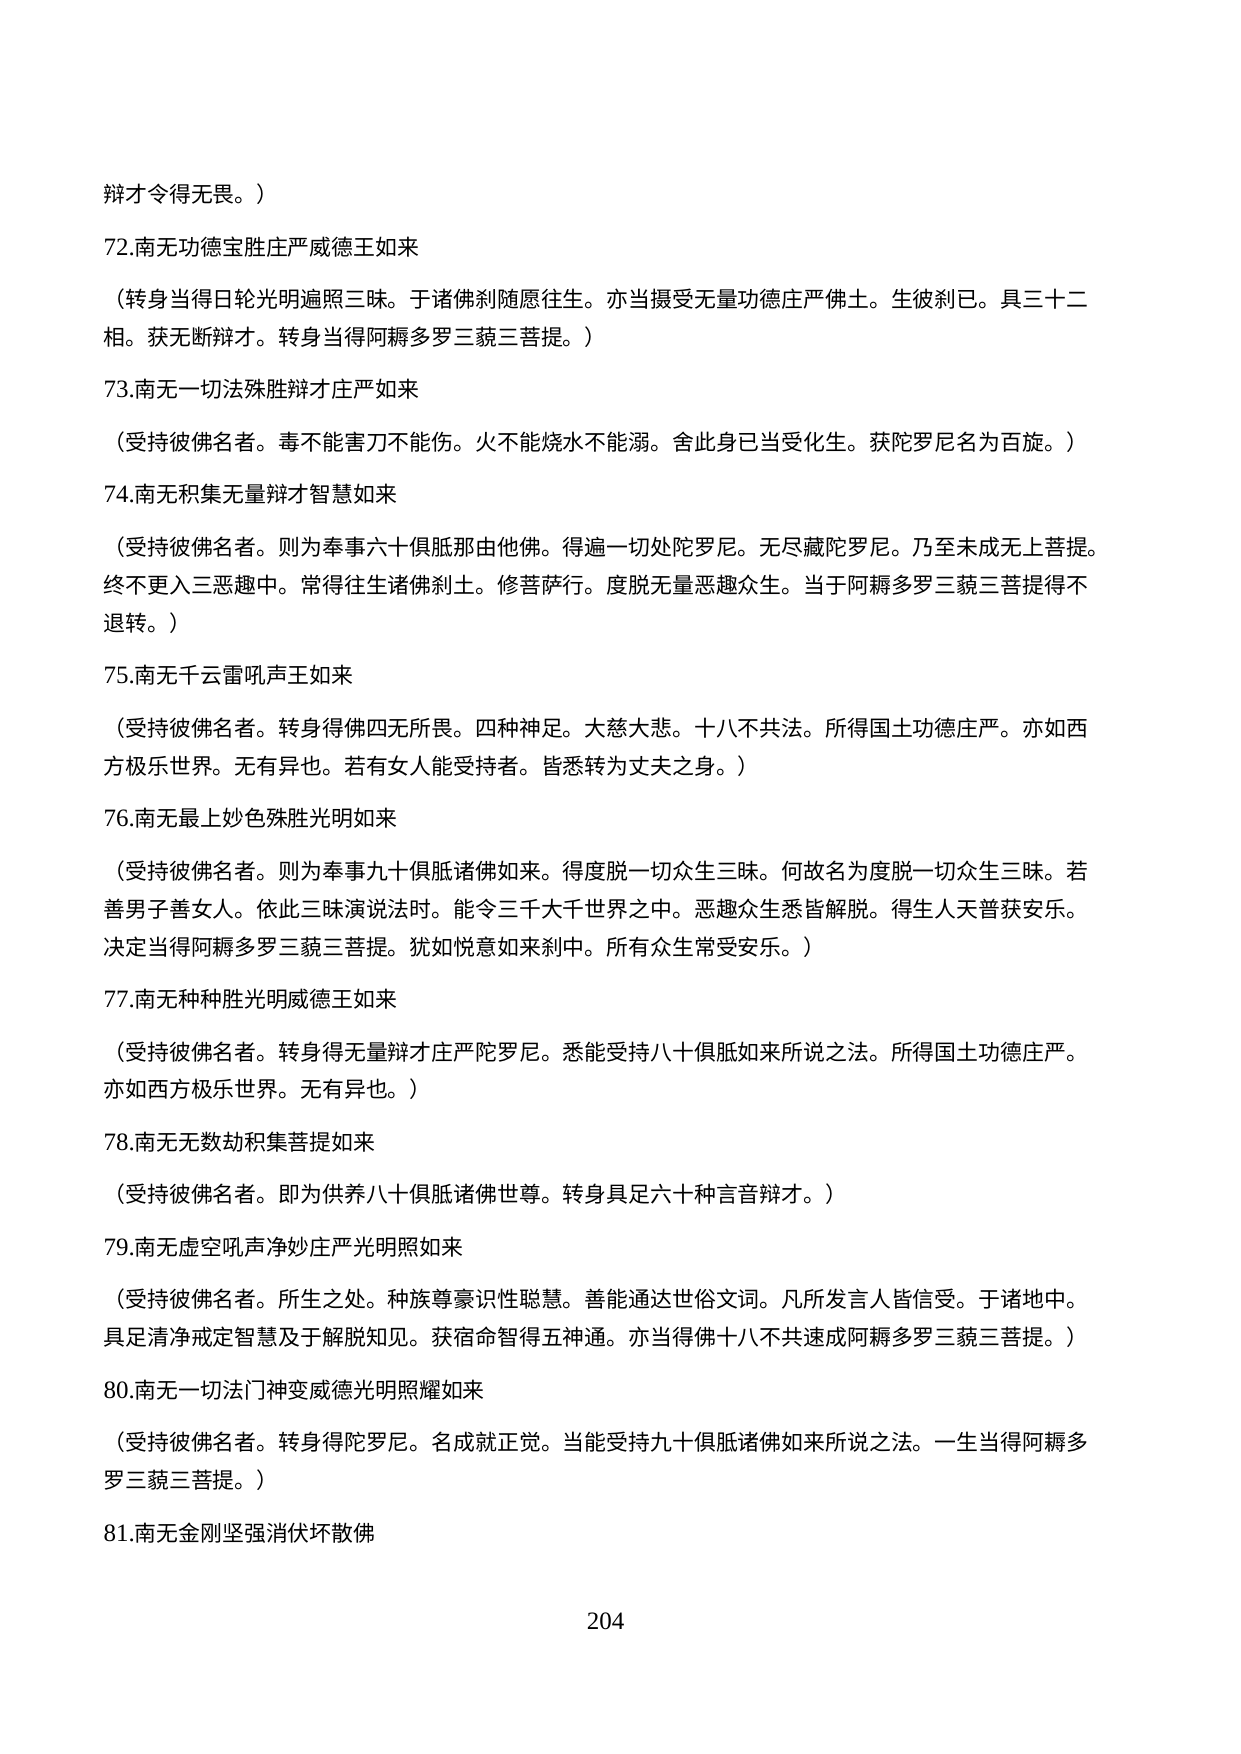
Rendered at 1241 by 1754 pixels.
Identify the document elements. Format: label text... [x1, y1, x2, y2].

text （受持彼佛名者。转身得陀罗尼。名成就正觉。当能受持九十俱胝诸佛如来所说之法。一生当得阿耨多罗三藐三菩提。） [103, 1425, 1107, 1495]
text （转身当得日轮光明遍照三昧。于诸佛刹随愿往生。亦当摄受无量功德庄严佛土。生彼刹已。具三十二相。获无断辩才。转身当得阿耨多罗三藐三菩提。） [103, 282, 1107, 352]
text 80.南无一切法门神变威德光明照耀如来 [103, 1373, 1107, 1404]
text 辩才令得无畏。） [103, 177, 1107, 209]
text 78.南无无数劫积集菩提如来 [103, 1125, 1107, 1157]
text 81.南无金刚坚强消伏坏散佛 [103, 1516, 1107, 1547]
text （受持彼佛名者。毒不能害刀不能伤。火不能烧水不能溺。舍此身已当受化生。获陀罗尼名为百旋。） [103, 425, 1107, 457]
text 73.南无一切法殊胜辩才庄严如来 [103, 372, 1107, 404]
text （受持彼佛名者。则为奉事九十俱胝诸佛如来。得度脱一切众生三昧。何故名为度脱一切众生三昧。若善男子善女人。依此三昧演说法时。能令三千大千世界之中。恶趣众生悉皆解脱。得生人天普获安乐。决定当得阿耨多罗三藐三菩提。犹如悦意如来刹中。所有众生常受安乐。） [103, 854, 1107, 961]
text （受持彼佛名者。所生之处。种族尊豪识性聪慧。善能通达世俗文词。凡所发言人皆信受。于诸地中。具足清净戒定智慧及于解脱知见。获宿命智得五神通。亦当得佛十八不共速成阿耨多罗三藐三菩提。） [103, 1282, 1107, 1352]
text 77.南无种种胜光明威德王如来 [103, 982, 1107, 1014]
text （受持彼佛名者。则为奉事六十俱胝那由他佛。得遍一切处陀罗尼。无尽藏陀罗尼。乃至未成无上菩提。终不更入三恶趣中。常得往生诸佛刹土。修菩萨行。度脱无量恶趣众生。当于阿耨多罗三藐三菩提得不退转。） [103, 530, 1107, 637]
text （受持彼佛名者。即为供养八十俱胝诸佛世尊。转身具足六十种言音辩才。） [103, 1177, 1107, 1209]
text （受持彼佛名者。转身得佛四无所畏。四种神足。大慈大悲。十八不共法。所得国土功德庄严。亦如西方极乐世界。无有异也。若有女人能受持者。皆悉转为丈夫之身。） [103, 711, 1107, 780]
text 72.南无功德宝胜庄严威德王如来 [103, 229, 1107, 261]
text 75.南无千云雷吼声王如来 [103, 658, 1107, 690]
text 76.南无最上妙色殊胜光明如来 [103, 801, 1107, 833]
text （受持彼佛名者。转身得无量辩才庄严陀罗尼。悉能受持八十俱胝如来所说之法。所得国土功德庄严。亦如西方极乐世界。无有异也。） [103, 1034, 1107, 1104]
text 79.南无虚空吼声净妙庄严光明照如来 [103, 1230, 1107, 1262]
text 74.南无积集无量辩才智慧如来 [103, 477, 1107, 509]
